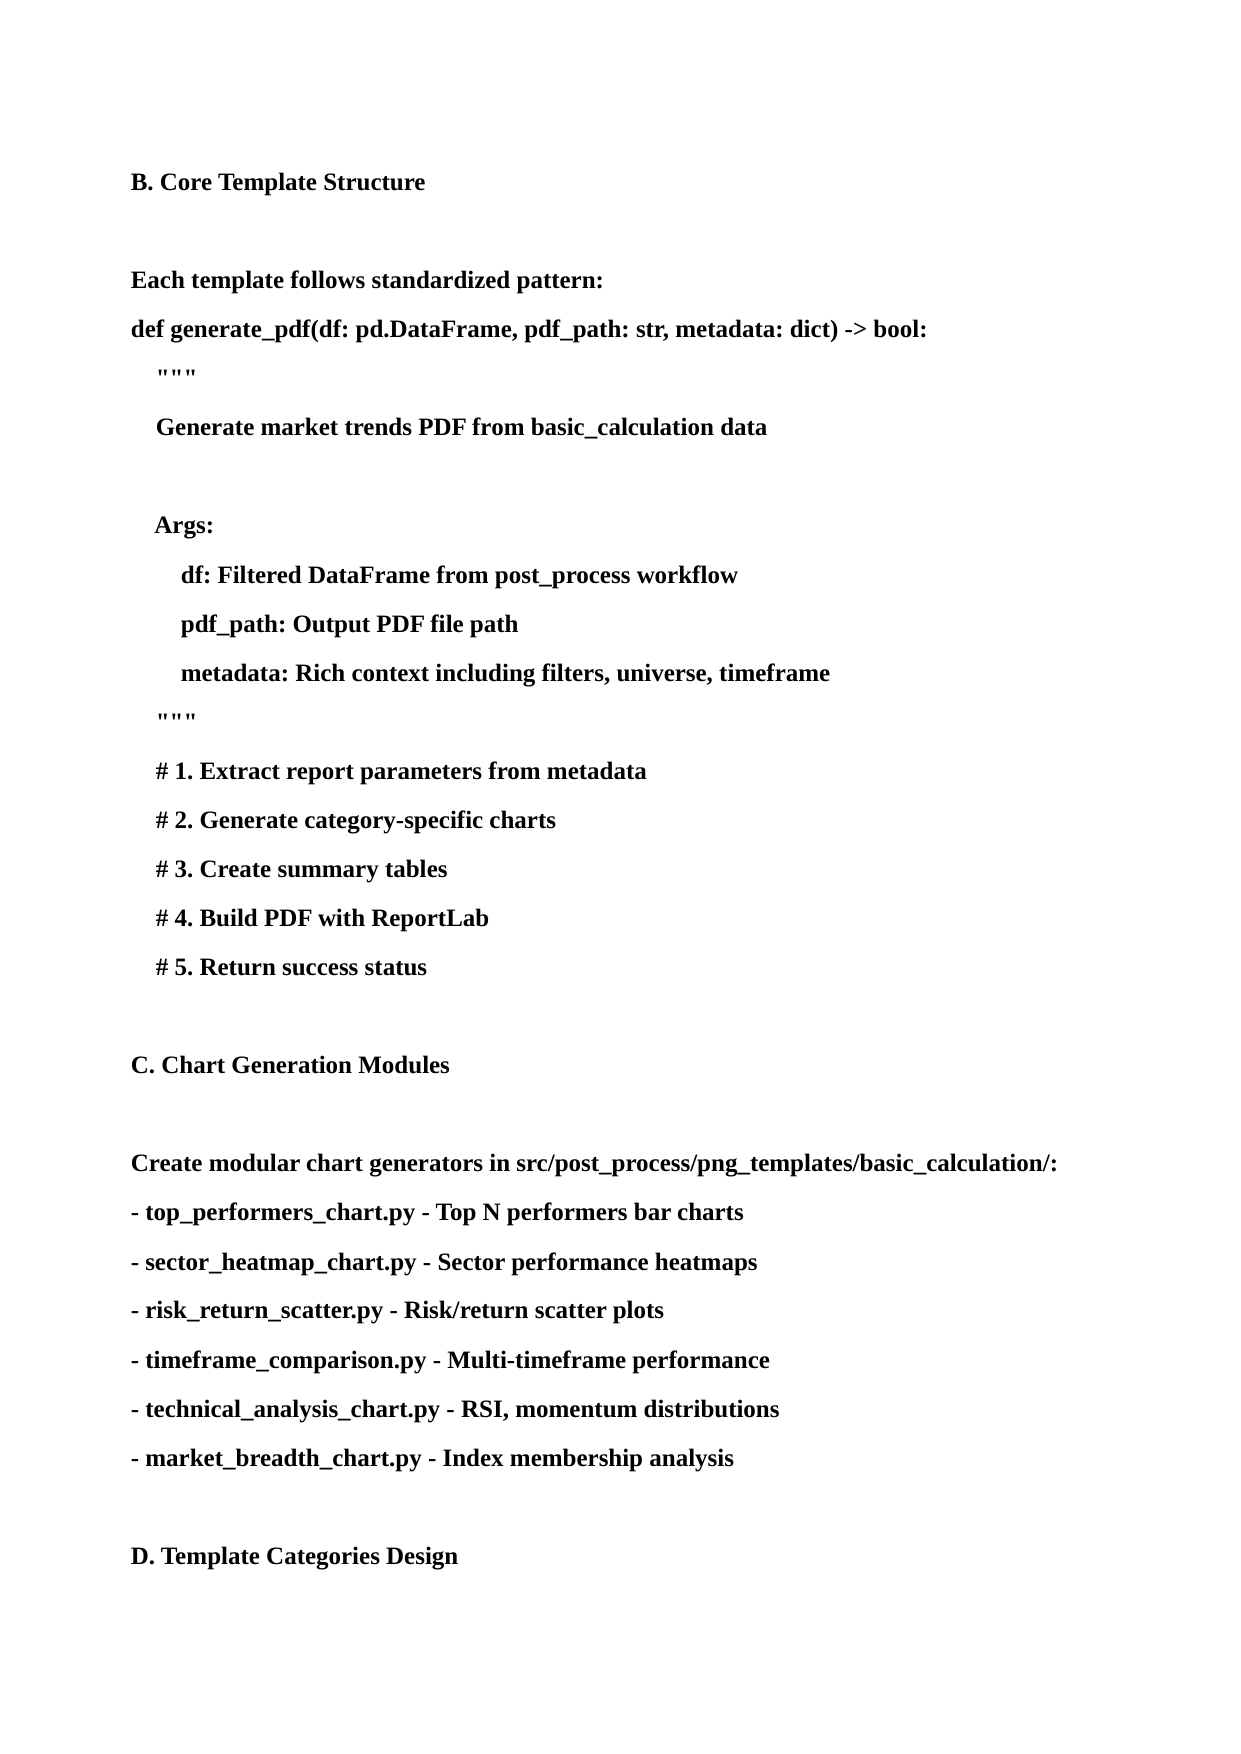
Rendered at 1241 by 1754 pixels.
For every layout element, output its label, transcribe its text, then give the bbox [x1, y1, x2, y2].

text Generate market trends PDF from basic_calculation data [118, 412, 1122, 441]
text # 1. Extract report parameters from metadata [118, 756, 1122, 785]
text pdf_path: Output PDF file path [118, 609, 1122, 637]
text # 2. Generate category-specific charts [118, 805, 1122, 834]
text df: Filtered DataFrame from post_process workflow [118, 560, 1122, 588]
text """ [118, 707, 1122, 736]
text Args: [118, 511, 1122, 539]
text C. Chart Generation Modules [118, 1050, 1122, 1079]
text # 5. Return success status [118, 952, 1122, 981]
text - top_performers_chart.py - Top N performers bar charts [118, 1197, 1122, 1226]
text - risk_return_scatter.py - Risk/return scatter plots [118, 1296, 1122, 1324]
text - timeframe_comparison.py - Multi-timeframe performance [118, 1345, 1122, 1373]
text - market_breadth_chart.py - Index membership analysis [118, 1443, 1122, 1472]
text # 3. Create summary tables [118, 854, 1122, 883]
text - technical_analysis_chart.py - RSI, momentum distributions [118, 1394, 1122, 1422]
text Create modular chart generators in src/post_process/png_templates/basic_calculation/: [118, 1148, 1122, 1177]
text Each template follows standardized pattern: [118, 265, 1122, 294]
text D. Template Categories Design [118, 1541, 1122, 1570]
text # 4. Build PDF with ReportLab [118, 903, 1122, 932]
text def generate_pdf(df: pd.DataFrame, pdf_path: str, metadata: dict) -> bool: [118, 314, 1122, 343]
text """ [118, 363, 1122, 392]
text metadata: Rich context including filters, universe, timeframe [118, 658, 1122, 687]
text B. Core Template Structure [118, 167, 1122, 196]
text - sector_heatmap_chart.py - Sector performance heatmaps [118, 1247, 1122, 1275]
